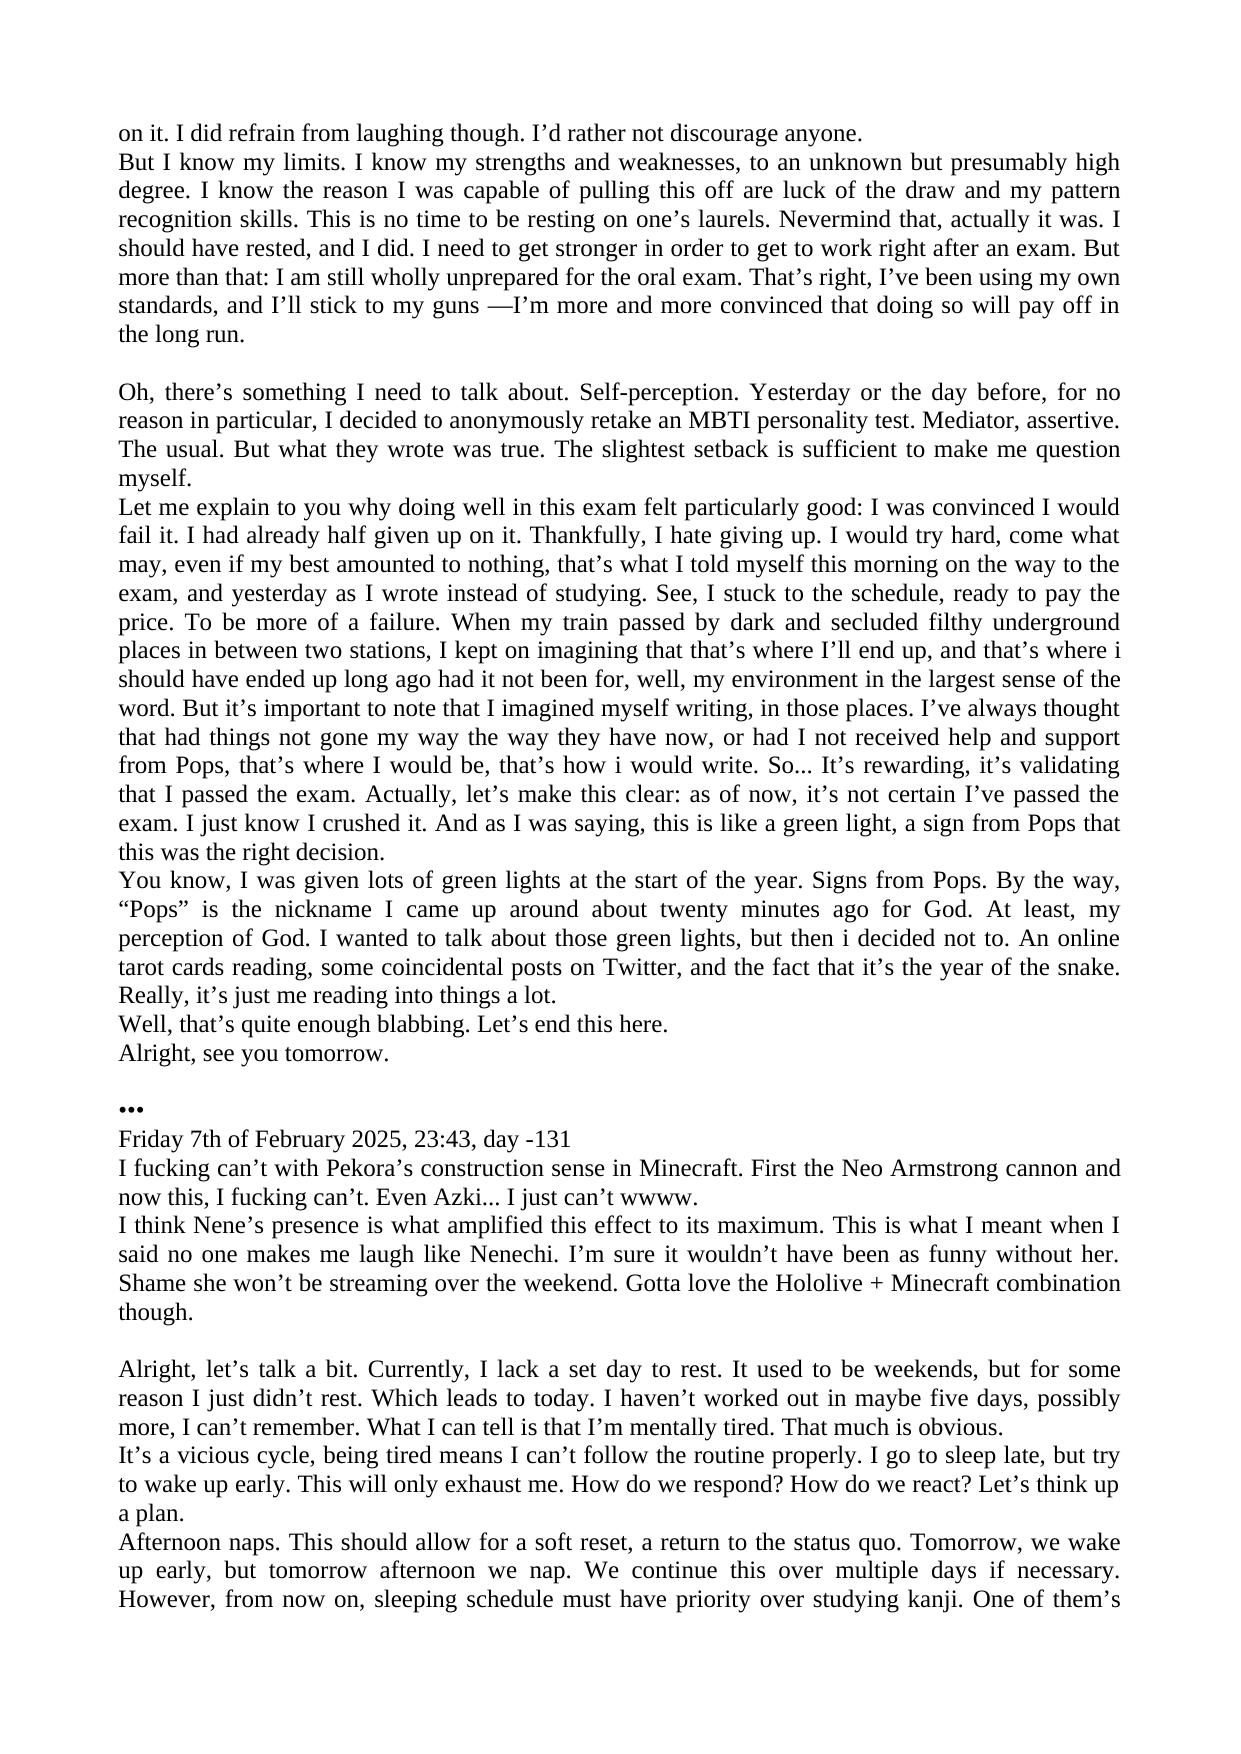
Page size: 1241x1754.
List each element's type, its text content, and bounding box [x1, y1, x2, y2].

text It’s a vicious cycle, being tired means I can’t follow the routine properly. I go to sleep late, but try to wake up early. This will only exhaust me. How do we respond? How do we react? Let’s think up a plan. [118, 1441, 1122, 1527]
text Oh, there’s something I need to talk about. Self-perception. Yesterday or the day before, for no reason in particular, I decided to anonymously retake an MBTI personality test. Mediator, assertive. The usual. But what they wrote was true. The slightest setback is sufficient to make me question myself. [118, 377, 1122, 492]
text Alright, see you tomorrow. [118, 1038, 1122, 1067]
text Alright, let’s talk a bit. Currently, I lack a set day to rest. It used to be weekends, but for some reason I just didn’t rest. Which leads to today. I haven’t worked out in maybe five days, possibly more, I can’t remember. What I can tell is that I’m mentally tired. That much is obvious. [118, 1354, 1122, 1441]
text on it. I did refrain from laughing though. I’d rather not discourage anyone. [118, 118, 1122, 147]
text Well, that’s quite enough blabbing. Let’s end this here. [118, 1009, 1122, 1038]
text ••• [118, 1096, 1122, 1124]
text But I know my limits. I know my strengths and weaknesses, to an unknown but presumably high degree. I know the reason I was capable of pulling this off are luck of the draw and my pattern recognition skills. This is no time to be resting on one’s laurels. Nevermind that, actually it was. I should have rested, and I did. I need to get stronger in order to get to work right after an exam. But more than that: I am still wholly unprepared for the oral exam. That’s right, I’ve been using my own standards, and I’ll stick to my guns —I’m more and more convinced that doing so will pay off in the long run. [118, 147, 1122, 348]
text Afternoon naps. This should allow for a soft reset, a return to the status quo. Tomorrow, we wake up early, but tomorrow afternoon we nap. We continue this over multiple days if necessary. However, from now on, sleeping schedule must have priority over studying kanji. One of them’s [118, 1527, 1122, 1613]
text I think Nene’s presence is what amplified this effect to its maximum. This is what I meant when I said no one makes me laugh like Nenechi. I’m sure it wouldn’t have been as funny without her. Shame she won’t be streaming over the weekend. Gotta love the Hololive + Minecraft combination though. [118, 1211, 1122, 1326]
text Friday 7th of February 2025, 23:43, day -131 [118, 1124, 1122, 1153]
text Let me explain to you why doing well in this exam felt particularly good: I was convinced I would fail it. I had already half given up on it. Thankfully, I hate giving up. I would try hard, come what may, even if my best amounted to nothing, that’s what I told myself this morning on the way to the exam, and yesterday as I wrote instead of studying. See, I stuck to the schedule, ready to pay the price. To be more of a failure. When my train passed by dark and secluded filthy underground places in between two stations, I kept on imagining that that’s where I’ll end up, and that’s where i should have ended up long ago had it not been for, well, my environment in the largest sense of the word. But it’s important to note that I imagined myself writing, in those places. I’ve always thought that had things not gone my way the way they have now, or had I not received help and support from Pops, that’s where I would be, that’s how i would write. So... It’s rewarding, it’s validating that I passed the exam. Actually, let’s make this clear: as of now, it’s not certain I’ve passed the exam. I just know I crushed it. And as I was saying, this is like a green light, a sign from Pops that this was the right decision. [118, 492, 1122, 866]
text I fucking can’t with Pekora’s construction sense in Minecraft. First the Neo Armstrong cannon and now this, I fucking can’t. Even Azki... I just can’t wwww. [118, 1153, 1122, 1211]
text You know, I was given lots of green lights at the start of the year. Signs from Pops. By the way, “Pops” is the nickname I came up around about twenty minutes ago for God. At least, my perception of God. I wanted to talk about those green lights, but then i decided not to. An online tarot cards reading, some coincidental posts on Twitter, and the fact that it’s the year of the snake. Really, it’s just me reading into things a lot. [118, 866, 1122, 1009]
